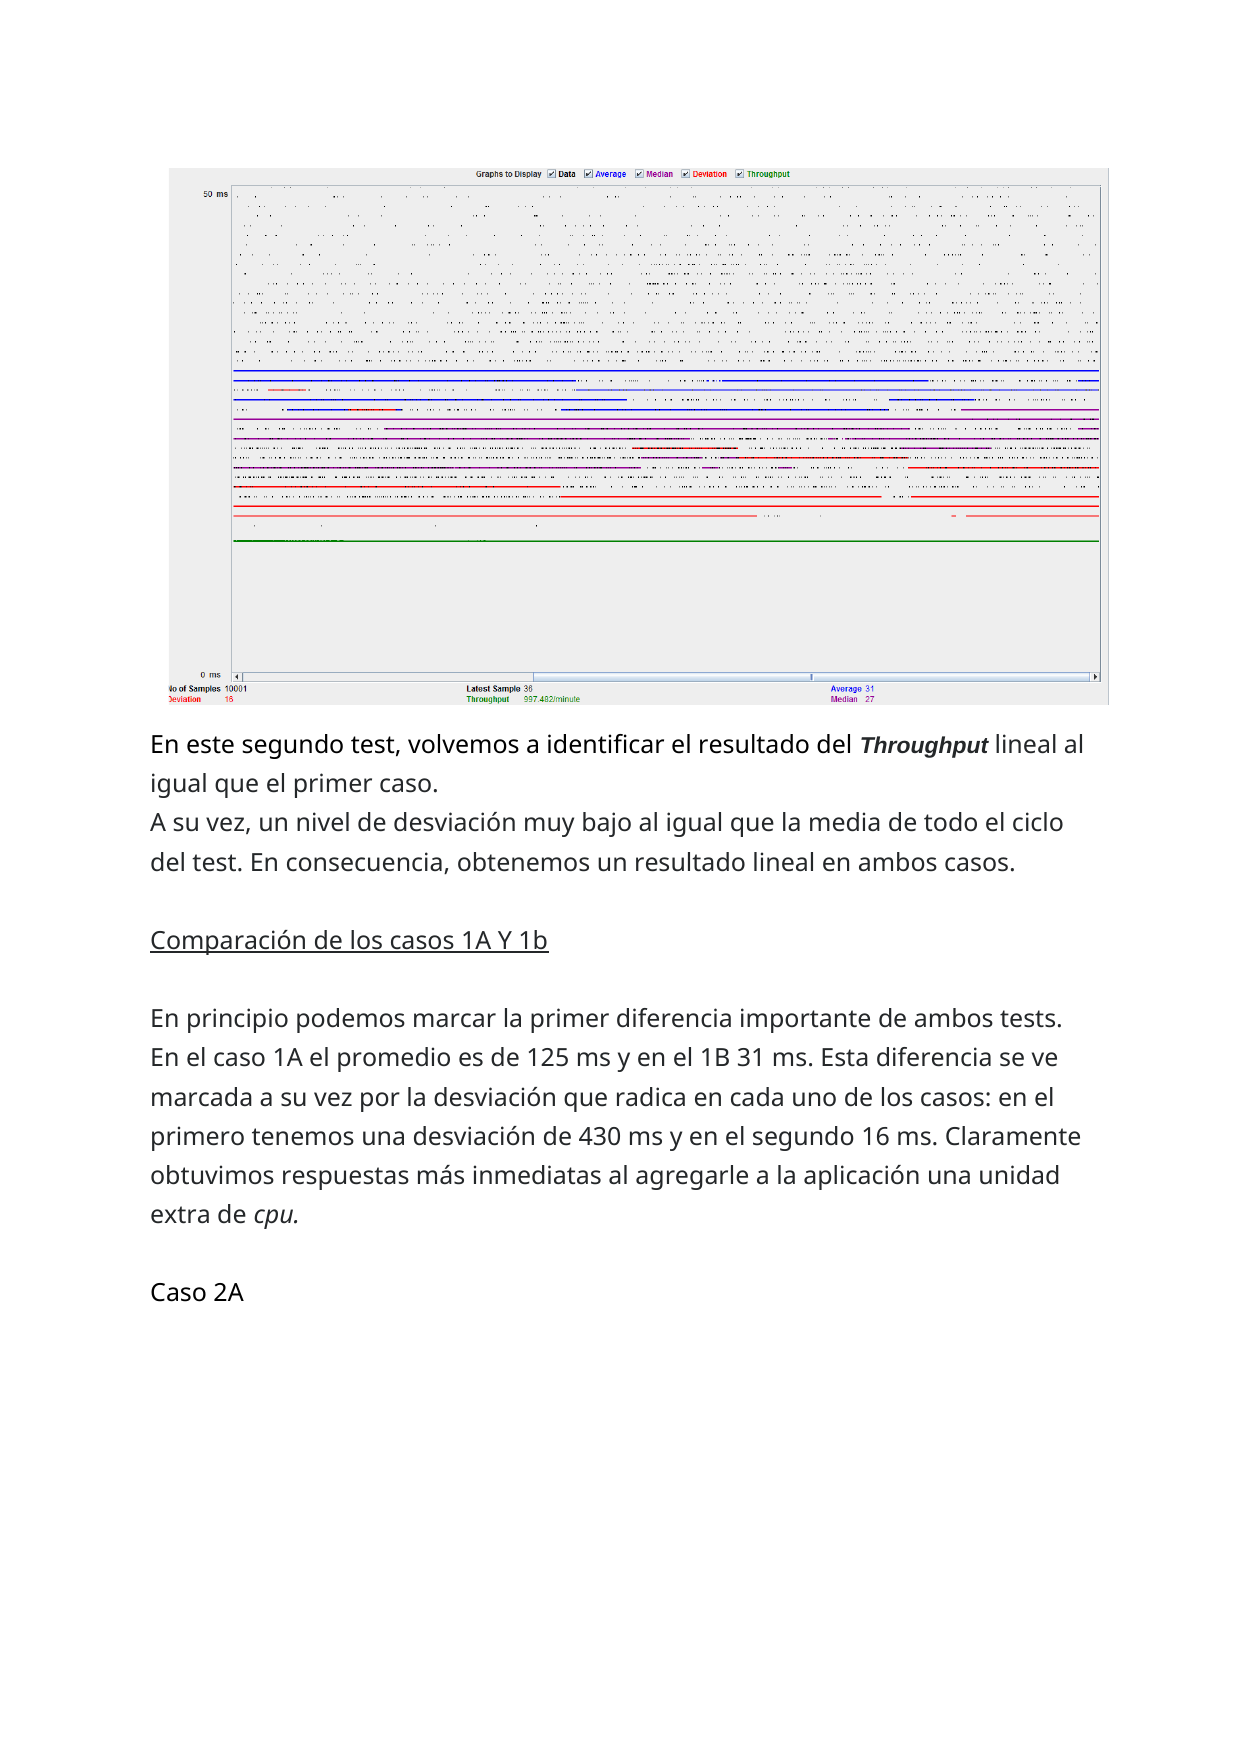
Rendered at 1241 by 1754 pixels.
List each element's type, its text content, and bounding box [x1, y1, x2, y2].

text Comparación de los casos 1A Y 1b [150, 922, 1091, 957]
picture [168, 168, 1109, 705]
text Caso 2A [150, 1275, 1091, 1309]
text En principio podemos marcar la primer diferencia importante de ambos tests. En el caso 1A el promedio es de 125 ms y en el 1B 31 ms. Esta diferencia se ve marcada a su vez por la desviación que radica en cada uno de los casos: en el primero tenemos una desviación de 430 ms y en el segundo 16 ms. Claramente obtuvimos respuestas más inmediatas al agregarle a la aplicación una unidad extra de cpu. [150, 1001, 1091, 1231]
text A su vez, un nivel de desviación muy bajo al igual que la media de todo el ciclo del test. En consecuencia, obtenemos un resultado lineal en ambos casos. [150, 805, 1091, 878]
text En este segundo test, volvemos a identificar el resultado del Throughput lineal al igual que el primer caso. [150, 727, 1091, 800]
